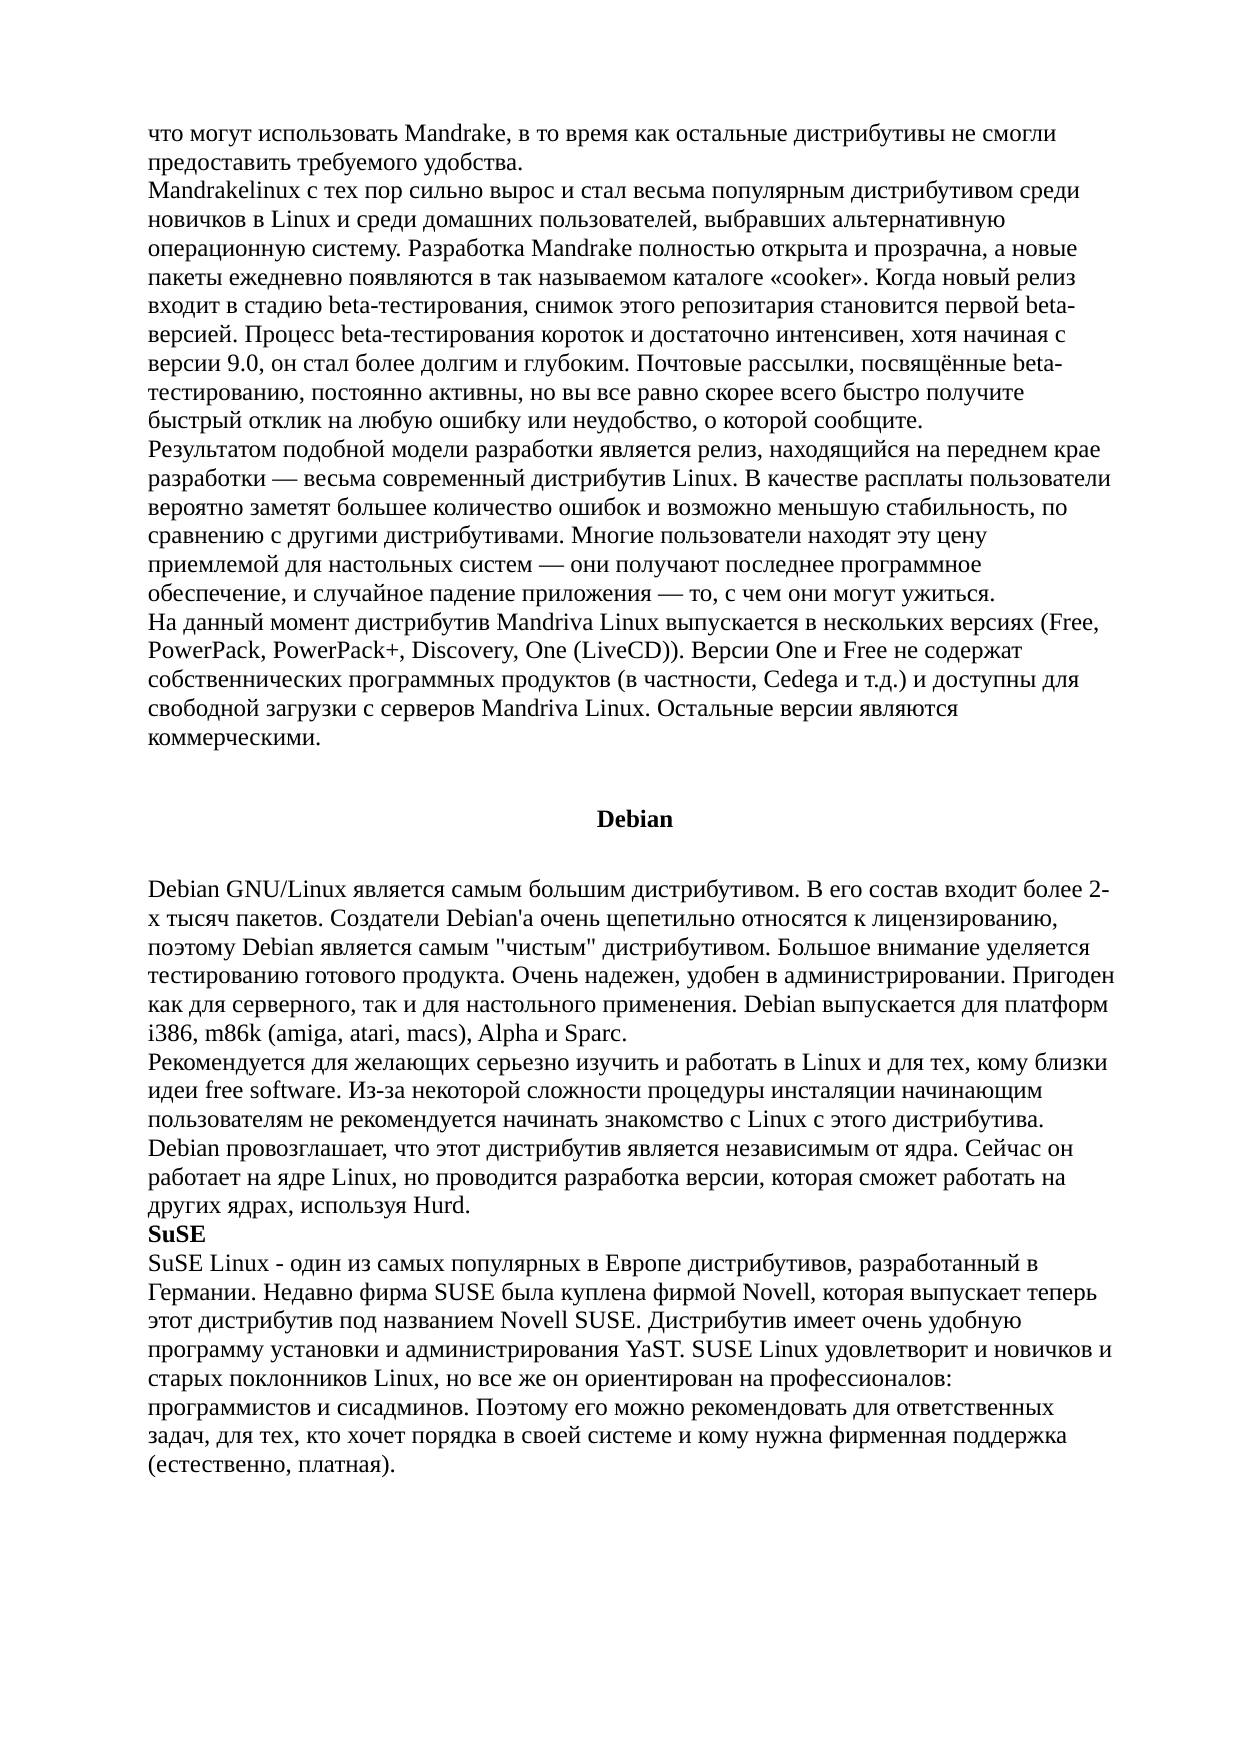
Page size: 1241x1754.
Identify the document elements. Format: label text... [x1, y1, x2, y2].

text Debian [148, 804, 1122, 862]
text Debian GNU/Linux является самым большим дистрибутивом. В его состав входит более 2-х тысяч пакетов. Создатели Debian'а очень щепетильно относятся к лицензированию, поэтому Debian является самым "чистым" дистрибутивом. Большое внимание уделяется тестированию готового продукта. Очень надежен, удобен в администрировании. Пригоден как для серверного, так и для настольного применения. Debian выпускается для платформ i386, m86k (amiga, atari, macs), Alpha и Sparc. Рекомендуется для желающих серьезно изучить и работать в Linux и для тех, кому близки идеи free software. Из-за некоторой сложности процедуры инсталяции начинающим пользователям не рекомендуется начинать знакомство с Linux с этого дистрибутива. Debian провозглашает, что этот дистрибутив является независимым от ядра. Сейчас он работает на ядре Linux, но проводится разработка версии, которая сможет работать на других ядрах, используя Hurd. SuSE SuSE Linux - один из самых популярных в Европе дистрибутивов, разработанный в Германии. Недавно фирма SUSE была куплена фирмой Novell, которая выпускает теперь этот дистрибутив под названием Novell SUSE. Дистрибутив имеет очень удобную программу установки и администрирования YaST. SUSE Linux удовлетворит и новичков и старых поклонников Linux, но все же он ориентирован на профессионалов: программистов и сисадминов. Поэтому его можно рекомендовать для ответственных задач, для тех, кто хочет порядка в своей системе и кому нужна фирменная поддержка (естественно, платная). [148, 874, 1122, 1478]
text что могут использовать Mandrake, в то время как остальные дистрибутивы не смогли предоставить требуемого удобства. Mandrakelinux с тех пор сильно вырос и стал весьма популярным дистрибутивом среди новичков в Linux и среди домашних пользователей, выбравших альтернативную операционную систему. Разработка Mandrake полностью открыта и прозрачна, а новые пакеты ежедневно появляются в так называемом каталоге «cooker». Когда новый релиз входит в стадию beta-тестирования, снимок этого репозитария становится первой beta-версией. Процесс beta-тестирования короток и достаточно интенсивен, хотя начиная с версии 9.0, он стал более долгим и глубоким. Почтовые рассылки, посвящённые beta-тестированию, постоянно активны, но вы все равно скорее всего быстро получите быстрый отклик на любую ошибку или неудобство, о которой сообщите. Результатом подобной модели разработки является релиз, находящийся на переднем крае разработки — весьма современный дистрибутив Linux. В качестве расплаты пользователи вероятно заметят большее количество ошибок и возможно меньшую стабильность, по сравнению с другими дистрибутивами. Многие пользователи находят эту цену приемлемой для настольных систем — они получают последнее программное обеспечение, и случайное падение приложения — то, с чем они могут ужиться. На данный момент дистрибутив Mandriva Linux выпускается в нескольких версиях (Free, PowerPack, PowerPack+, Discovery, One (LiveCD)). Версии One и Free не содержат собственнических программных продуктов (в частности, Cedega и т.д.) и доступны для свободной загрузки с серверов Mandriva Linux. Остальные версии являются коммерческими. [148, 118, 1122, 751]
